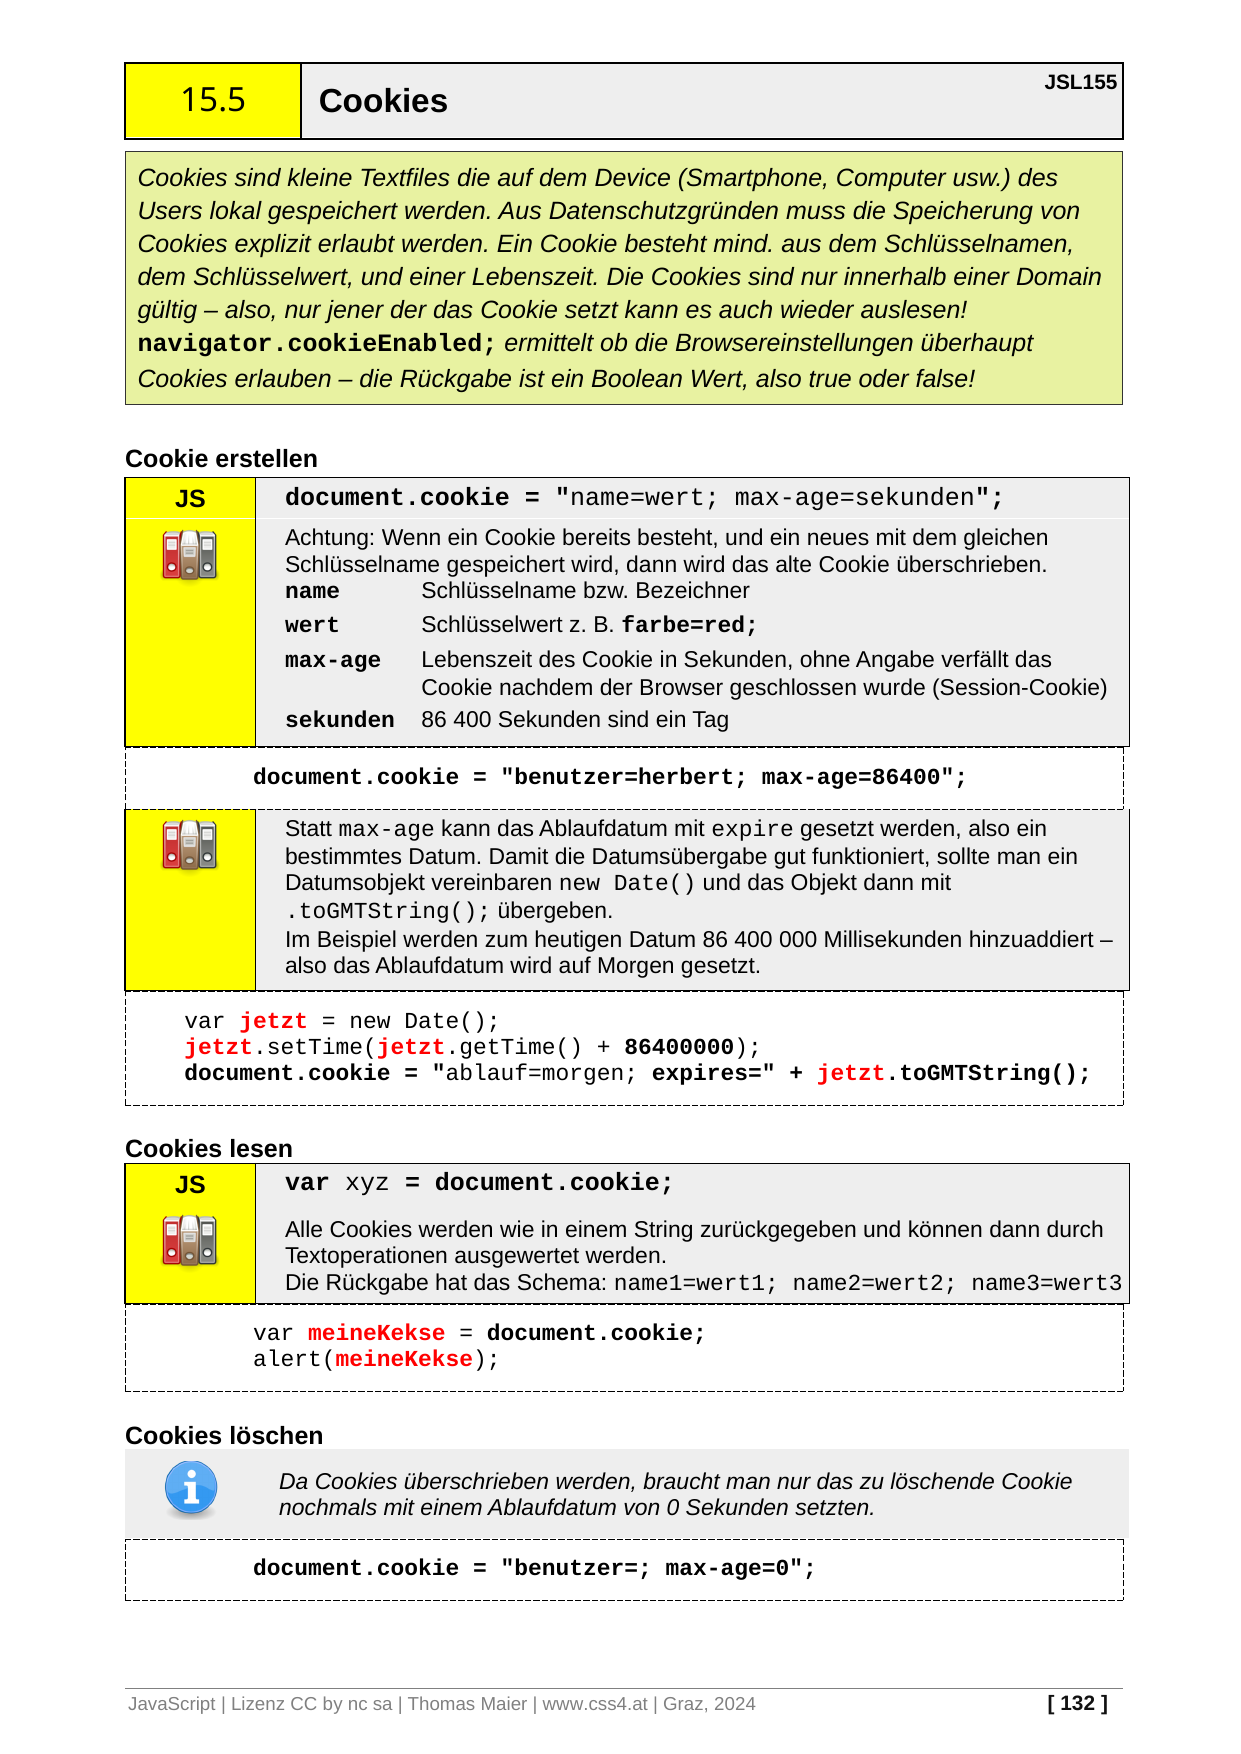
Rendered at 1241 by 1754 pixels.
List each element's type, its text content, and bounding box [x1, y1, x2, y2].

table_header [125, 1449, 255, 1538]
table_header [126, 809, 255, 990]
table_cell Achtung: Wenn ein Cookie bereits besteht, und ein neues mit dem gleichen Schlüsselname gespeichert wird, dann wird das alte Cookie überschrieben. name Schlüsselname bzw. Bezeichner wert Schlüsselwert z. B. farbe=red; max-age Lebenszeit des Cookie in Sekunden, ohne Angabe verfällt das Cookie nachdem der Browser geschlossen wurde (Session-Cookie) sekunden 86 400 Sekunden sind ein Tag [256, 519, 1129, 746]
text document.cookie = "benutzer=herbert; max-age=86400"; [125, 747, 1123, 809]
text Cookie erstellen [125, 444, 1123, 473]
table_header JSL155 [888, 64, 1122, 137]
table_header var xyz = document.cookie; [256, 1164, 1129, 1204]
text var meineKekse = document.cookie; alert(meineKekse); [125, 1304, 1123, 1391]
picture [157, 1210, 223, 1275]
table_cell Alle Cookies werden wie in einem String zurückgegeben und können dann durch Textoperationen ausgewertet werden. Die Rückgabe hat das Schema: name1=wert1; name2=wert2; name3=wert3 [256, 1204, 1129, 1303]
table_header Cookies [302, 64, 888, 137]
table_header document.cookie = "name=wert; max-age=sekunden"; [256, 478, 1129, 518]
picture [157, 524, 223, 589]
text document.cookie = "benutzer=; max-age=0"; [125, 1538, 1123, 1600]
table_header Statt max-age kann das Ablaufdatum mit expire gesetzt werden, also ein bestimmtes Datum. Damit die Datumsübergabe gut funktioniert, sollte man ein Datumsobjekt vereinbaren new Date() und das Objekt dann mit .toGMTString(); übergeben. Im Beispiel werden zum heutigen Datum 86 400 000 Millisekunden hinzuaddiert – also das Ablaufdatum wird auf Morgen gesetzt. [256, 809, 1129, 990]
picture [157, 814, 223, 879]
table_header JS [126, 1164, 255, 1204]
text Cookies lesen [125, 1134, 1123, 1163]
text var jetzt = new Date(); jetzt.setTime(jetzt.getTime() + 86400000); document.cookie = "ablauf=morgen; expires=" + jetzt.toGMTString(); [125, 991, 1123, 1105]
table_cell [126, 1204, 255, 1303]
table_header Da Cookies überschrieben werden, braucht man nur das zu löschende Cookie nochmals mit einem Ablaufdatum von 0 Sekunden setzten. [255, 1449, 1129, 1538]
text Cookies sind kleine Textfiles die auf dem Device (Smartphone, Computer usw.) des Users lokal gespeichert werden. Aus Datenschutzgründen muss die Speicherung von Cookies explizit erlaubt werden. Ein Cookie besteht mind. aus dem Schlüsselnamen, dem Schlüsselwert, und einer Lebenszeit. Die Cookies sind nur innerhalb einer Domain gültig – also, nur jener der das Cookie setzt kann es auch wieder auslesen! navigator.cookieEnabled; ermittelt ob die Browsereinstellungen überhaupt Cookies erlauben – die Rückgabe ist ein Boolean Wert, also true oder false! [126, 152, 1122, 404]
table_header JS [126, 478, 255, 518]
text Cookies löschen [125, 1421, 1123, 1449]
table_cell [126, 519, 255, 746]
picture [161, 1461, 220, 1520]
table_header 15.5 [126, 64, 300, 137]
